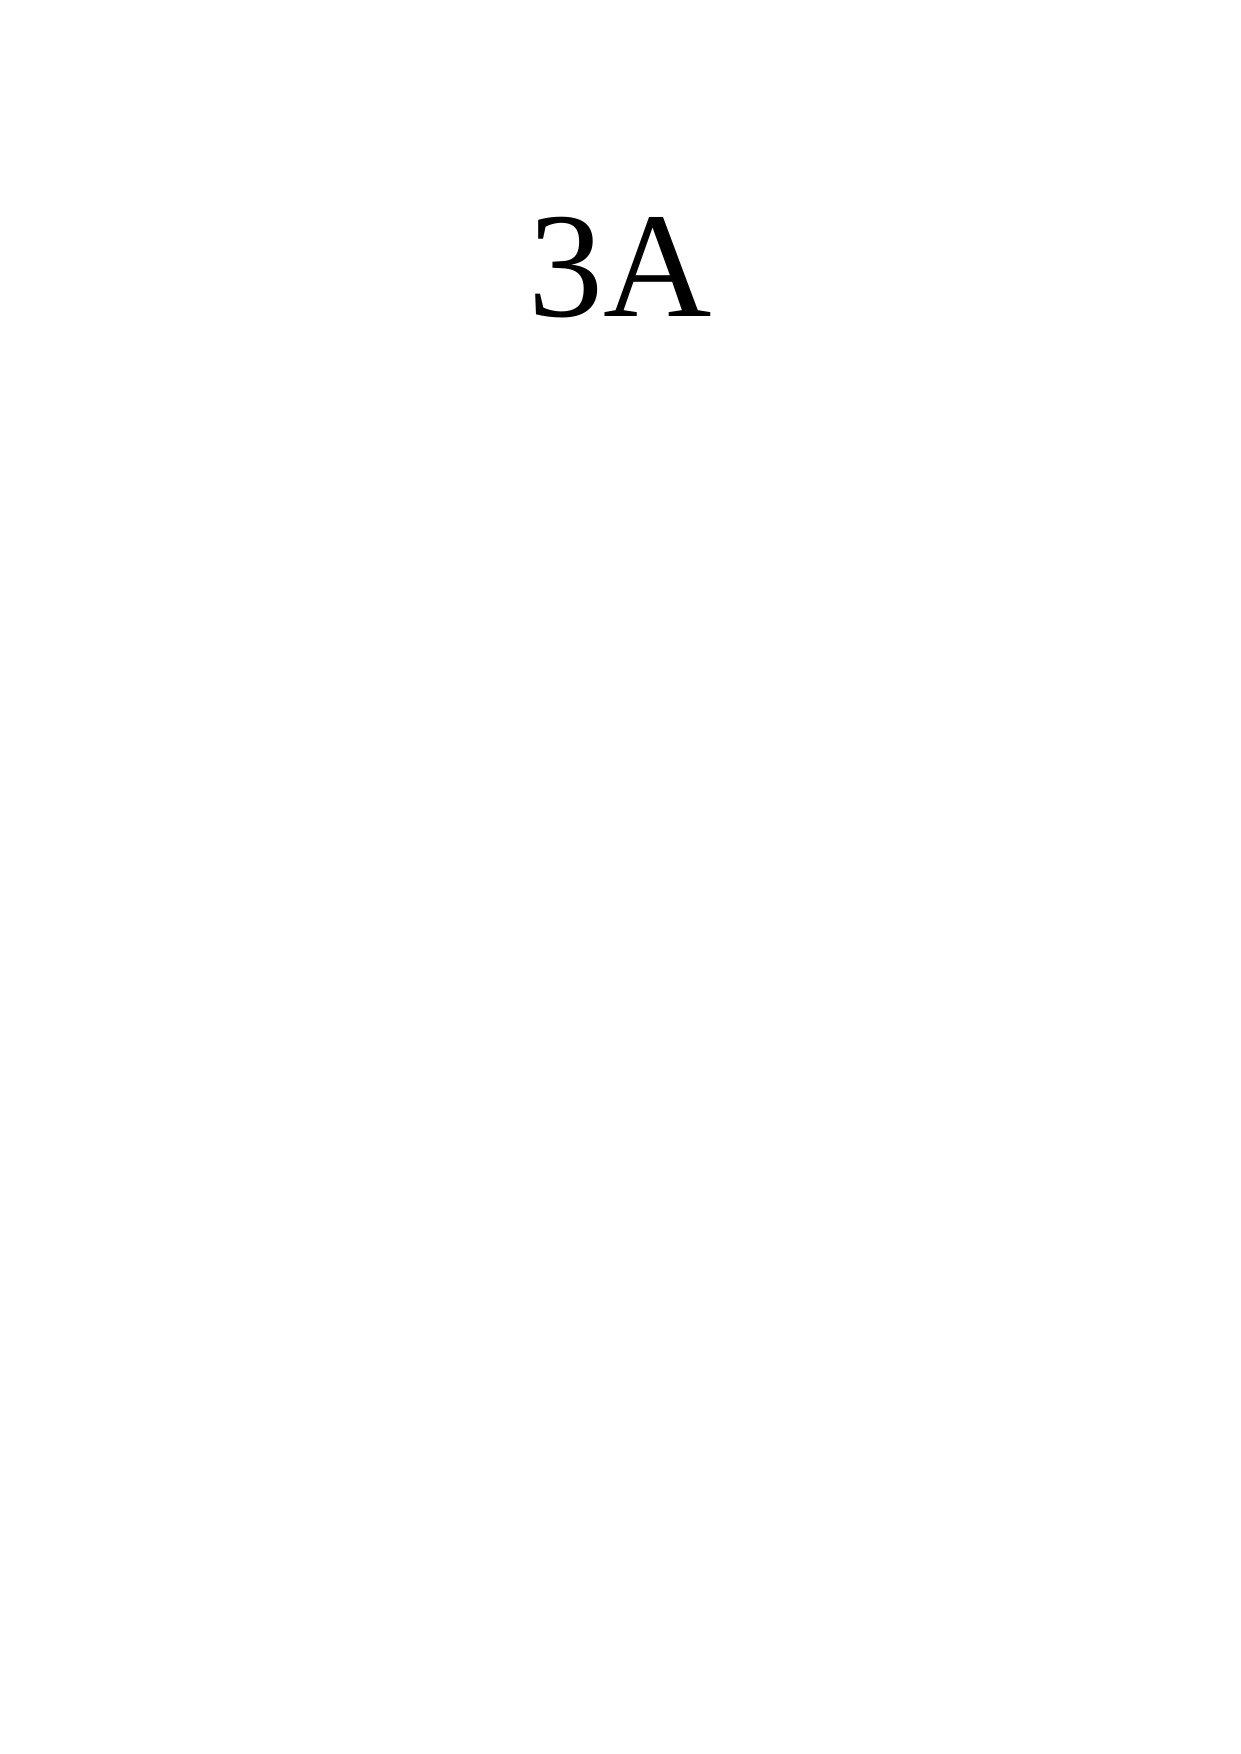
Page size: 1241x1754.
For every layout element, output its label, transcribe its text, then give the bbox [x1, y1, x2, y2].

text 3A [118, 176, 1122, 349]
